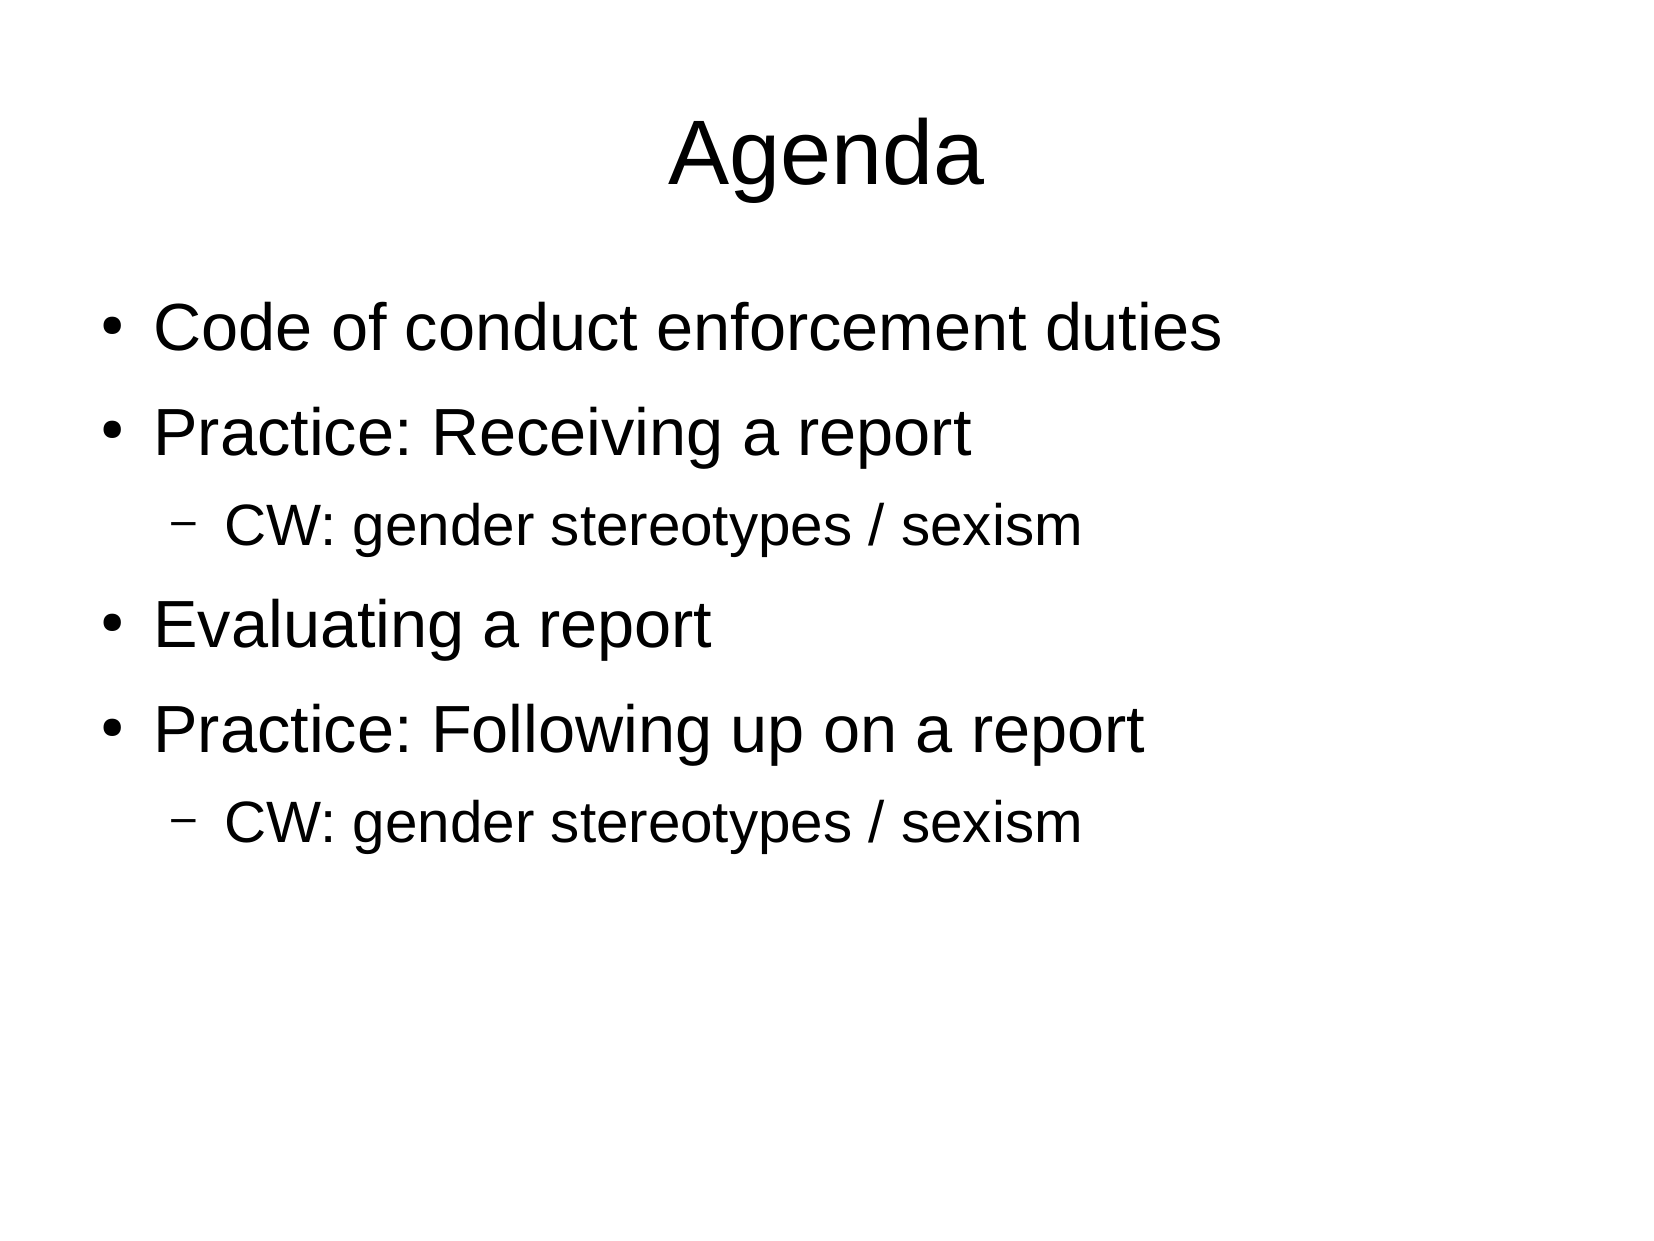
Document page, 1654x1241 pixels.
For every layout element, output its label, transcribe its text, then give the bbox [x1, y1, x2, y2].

list Code of conduct enforcement duties Practice: Receiving a report CW: gender stereotypes / sexism Evaluating a report Practice: Following up on a report CW: gender stereotypes / sexism [82, 290, 1571, 1010]
title Agenda [82, 49, 1571, 257]
